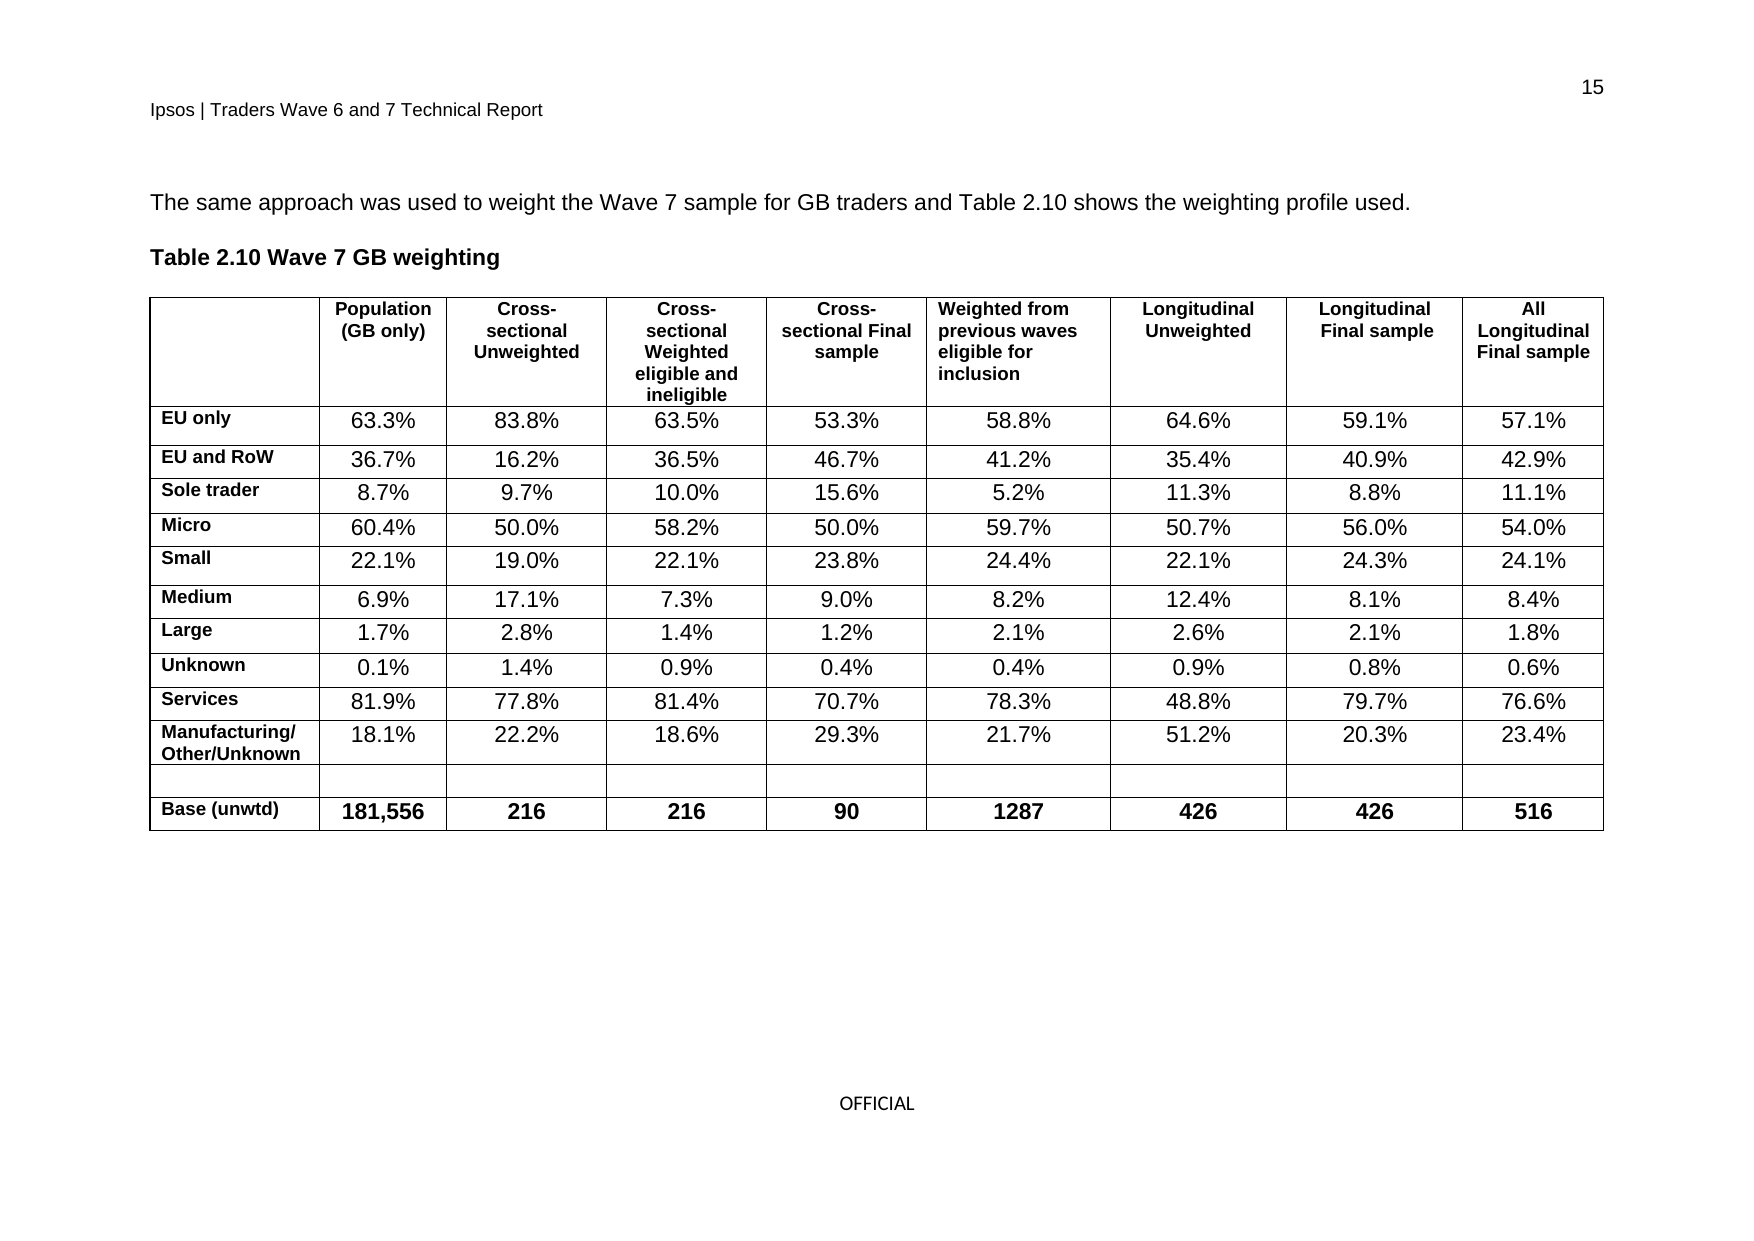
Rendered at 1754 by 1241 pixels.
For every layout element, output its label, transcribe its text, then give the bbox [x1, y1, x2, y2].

table_cell EU and RoW [151, 446, 319, 478]
table_cell 50.0% [767, 514, 926, 546]
table_cell 6.9% [320, 586, 446, 618]
table_cell 78.3% [927, 688, 1110, 720]
table_cell 46.7% [767, 446, 926, 478]
table_cell 18.1% [320, 721, 446, 764]
table_cell 51.2% [1111, 721, 1286, 764]
table_cell Manufacturing/ Other/Unknown [151, 721, 319, 764]
table_cell 1.7% [320, 619, 446, 652]
table_cell Sole trader [151, 479, 319, 512]
table_cell 79.7% [1287, 688, 1462, 720]
table_cell 35.4% [1111, 446, 1286, 478]
table_cell 2.8% [447, 619, 606, 652]
table_cell 8.2% [927, 586, 1110, 618]
table_cell Medium [151, 586, 319, 618]
table_cell 42.9% [1463, 446, 1603, 478]
table_cell 77.8% [447, 688, 606, 720]
table_cell 48.8% [1111, 688, 1286, 720]
table_cell 58.8% [927, 407, 1110, 445]
table_cell 0.9% [1111, 654, 1286, 687]
table_cell 58.2% [607, 514, 766, 546]
table_cell 70.7% [767, 688, 926, 720]
table_cell 36.5% [607, 446, 766, 478]
table_cell 20.3% [1287, 721, 1462, 764]
table_cell 7.3% [607, 586, 766, 618]
table_cell 9.0% [767, 586, 926, 618]
table_cell 24.3% [1287, 547, 1462, 585]
table_header Cross-sectional Final sample [767, 298, 926, 406]
table_cell 18.6% [607, 721, 766, 764]
table_cell 216 [447, 798, 606, 830]
table_cell 22.1% [320, 547, 446, 585]
table_cell 2.6% [1111, 619, 1286, 652]
table_cell 63.5% [607, 407, 766, 445]
table_cell 426 [1111, 798, 1286, 830]
table_cell 53.3% [767, 407, 926, 445]
table_cell Unknown [151, 654, 319, 687]
table_cell Small [151, 547, 319, 585]
table_cell 1.4% [607, 619, 766, 652]
table_cell 57.1% [1463, 407, 1603, 445]
table_cell [767, 765, 926, 797]
table_cell 29.3% [767, 721, 926, 764]
text Table 2.10 Wave 7 GB weighting [150, 244, 1604, 297]
text The same approach was used to weight the Wave 7 sample for GB traders and Table 2.10 shows the weighting profile used. [150, 189, 1604, 215]
table_cell 63.3% [320, 407, 446, 445]
table_cell 59.1% [1287, 407, 1462, 445]
table_cell 36.7% [320, 446, 446, 478]
table_cell Services [151, 688, 319, 720]
table_header Cross-sectional Unweighted [447, 298, 606, 406]
table_cell 8.7% [320, 479, 446, 512]
table_cell 10.0% [607, 479, 766, 512]
table_cell 11.3% [1111, 479, 1286, 512]
table_cell 56.0% [1287, 514, 1462, 546]
table_cell Base (unwtd) [151, 798, 319, 830]
table_cell 216 [607, 798, 766, 830]
table_cell 22.2% [447, 721, 606, 764]
table_cell 22.1% [1111, 547, 1286, 585]
table_header Longitudinal Final sample [1287, 298, 1462, 406]
table_cell 8.8% [1287, 479, 1462, 512]
table_cell 0.8% [1287, 654, 1462, 687]
table_cell 23.8% [767, 547, 926, 585]
table_cell EU only [151, 407, 319, 445]
table_cell 516 [1463, 798, 1603, 830]
table_cell 24.1% [1463, 547, 1603, 585]
table_header Population (GB only) [320, 298, 446, 406]
table_cell [447, 765, 606, 797]
table_cell 83.8% [447, 407, 606, 445]
table_cell 2.1% [927, 619, 1110, 652]
table_cell 11.1% [1463, 479, 1603, 512]
table_header [151, 298, 319, 406]
table_cell 41.2% [927, 446, 1110, 478]
table_cell [320, 765, 446, 797]
table_cell 1.4% [447, 654, 606, 687]
table_cell 426 [1287, 798, 1462, 830]
table_cell [927, 765, 1110, 797]
table_cell 50.0% [447, 514, 606, 546]
table_cell 16.2% [447, 446, 606, 478]
table_cell 5.2% [927, 479, 1110, 512]
table_cell [607, 765, 766, 797]
table_header Weighted from previous waves eligible for inclusion [927, 298, 1110, 406]
table_cell 1287 [927, 798, 1110, 830]
table_cell 15.6% [767, 479, 926, 512]
table_cell [151, 765, 319, 797]
table_cell 81.9% [320, 688, 446, 720]
table_cell 181,556 [320, 798, 446, 830]
table_cell 22.1% [607, 547, 766, 585]
table_cell 59.7% [927, 514, 1110, 546]
table_cell 23.4% [1463, 721, 1603, 764]
table_cell 54.0% [1463, 514, 1603, 546]
table_cell 17.1% [447, 586, 606, 618]
table_cell 1.2% [767, 619, 926, 652]
table_cell 0.6% [1463, 654, 1603, 687]
table_header All Longitudinal Final sample [1463, 298, 1603, 406]
table_cell 21.7% [927, 721, 1110, 764]
table_cell 0.4% [767, 654, 926, 687]
table_cell [1111, 765, 1286, 797]
table_cell 8.4% [1463, 586, 1603, 618]
table_cell 50.7% [1111, 514, 1286, 546]
table_cell Micro [151, 514, 319, 546]
table_cell [1287, 765, 1462, 797]
table_cell 12.4% [1111, 586, 1286, 618]
table_cell 40.9% [1287, 446, 1462, 478]
table_cell Large [151, 619, 319, 652]
table_cell 2.1% [1287, 619, 1462, 652]
table_cell 90 [767, 798, 926, 830]
table_header Cross-sectional Weighted eligible and ineligible [607, 298, 766, 406]
table_cell 0.9% [607, 654, 766, 687]
table_cell 24.4% [927, 547, 1110, 585]
table_cell [1463, 765, 1603, 797]
table_cell 8.1% [1287, 586, 1462, 618]
table_cell 76.6% [1463, 688, 1603, 720]
table_cell 9.7% [447, 479, 606, 512]
table_cell 0.4% [927, 654, 1110, 687]
table_cell 60.4% [320, 514, 446, 546]
table_cell 64.6% [1111, 407, 1286, 445]
table_header Longitudinal Unweighted [1111, 298, 1286, 406]
table_cell 0.1% [320, 654, 446, 687]
table_cell 81.4% [607, 688, 766, 720]
table_cell 19.0% [447, 547, 606, 585]
table_cell 1.8% [1463, 619, 1603, 652]
